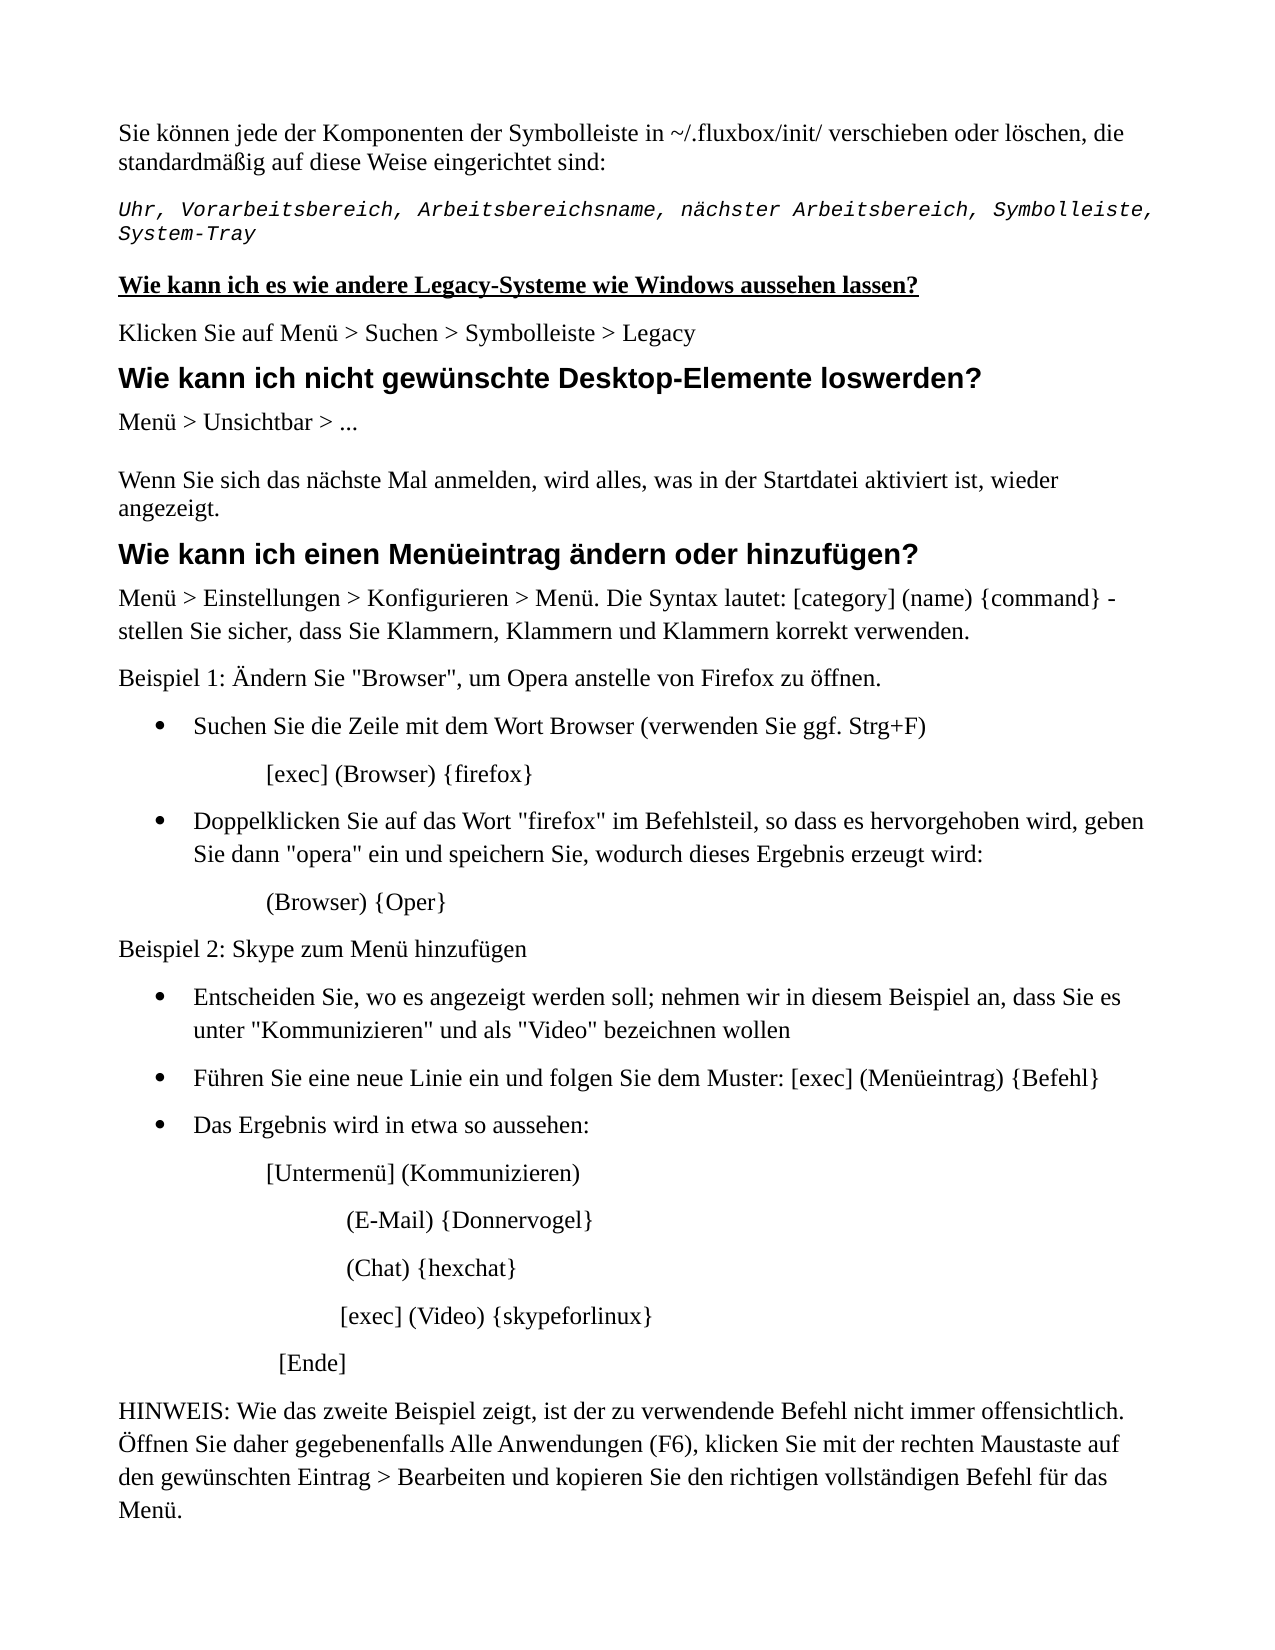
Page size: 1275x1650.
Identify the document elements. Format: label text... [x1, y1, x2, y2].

list Führen Sie eine neue Linie ein und folgen Sie dem Muster: [exec] (Menüeintrag) {Befehl} [156, 1063, 1157, 1091]
text [exec] (Browser) {firefox} [118, 759, 1157, 787]
text Menü > Unsichtbar > ... [118, 407, 1157, 436]
text Wie kann ich es wie andere Legacy-Systeme wie Windows aussehen lassen? [118, 270, 1157, 299]
text Sie können jede der Komponenten der Symbolleiste in ~/.fluxbox/init/ verschieben oder löschen, die standardmäßig auf diese Weise eingerichtet sind: [118, 118, 1157, 176]
text Beispiel 1: Ändern Sie "Browser", um Opera anstelle von Firefox zu öffnen. [118, 663, 1157, 692]
text Wenn Sie sich das nächste Mal anmelden, wird alles, was in der Startdatei aktiviert ist, wieder angezeigt. [118, 465, 1157, 522]
text HINWEIS: Wie das zweite Beispiel zeigt, ist der zu verwendende Befehl nicht immer offensichtlich. Öffnen Sie daher gegebenenfalls Alle Anwendungen (F6), klicken Sie mit der rechten Maustaste auf den gewünschten Eintrag > Bearbeiten und kopieren Sie den richtigen vollständigen Befehl für das Menü. [118, 1396, 1157, 1524]
list Doppelklicken Sie auf das Wort "firefox" im Befehlsteil, so dass es hervorgehoben wird, geben Sie dann "opera" ein und speichern Sie, wodurch dieses Ergebnis erzeugt wird: [156, 806, 1157, 868]
text Uhr, Vorarbeitsbereich, Arbeitsbereichsname, nächster Arbeitsbereich, Symbolleiste, System-Tray [118, 199, 1157, 247]
text Klicken Sie auf Menü > Suchen > Symbolleiste > Legacy [118, 318, 1157, 347]
list Entscheiden Sie, wo es angezeigt werden soll; nehmen wir in diesem Beispiel an, dass Sie es unter "Kommunizieren" und als "Video" bezeichnen wollen [156, 982, 1157, 1044]
text Beispiel 2: Skype zum Menü hinzufügen [118, 934, 1157, 963]
text [Ende] [118, 1348, 1157, 1377]
text (E-Mail) {Donnervogel} [118, 1206, 1157, 1234]
text [exec] (Video) {skypeforlinux} [118, 1301, 1157, 1329]
text Menü > Einstellungen > Konfigurieren > Menü. Die Syntax lautet: [category] (name) {command} - stellen Sie sicher, dass Sie Klammern, Klammern und Klammern korrekt verwenden. [118, 583, 1157, 644]
text (Browser) {Oper} [118, 887, 1157, 916]
text [Untermenü] (Kommunizieren) [118, 1158, 1157, 1187]
text (Chat) {hexchat} [118, 1253, 1157, 1282]
subtitle Wie kann ich nicht gewünschte Desktop-Elemente loswerden? [118, 361, 1157, 395]
subtitle Wie kann ich einen Menüeintrag ändern oder hinzufügen? [118, 537, 1157, 570]
list Suchen Sie die Zeile mit dem Wort Browser (verwenden Sie ggf. Strg+F) [156, 711, 1157, 740]
list Das Ergebnis wird in etwa so aussehen: [156, 1110, 1157, 1139]
